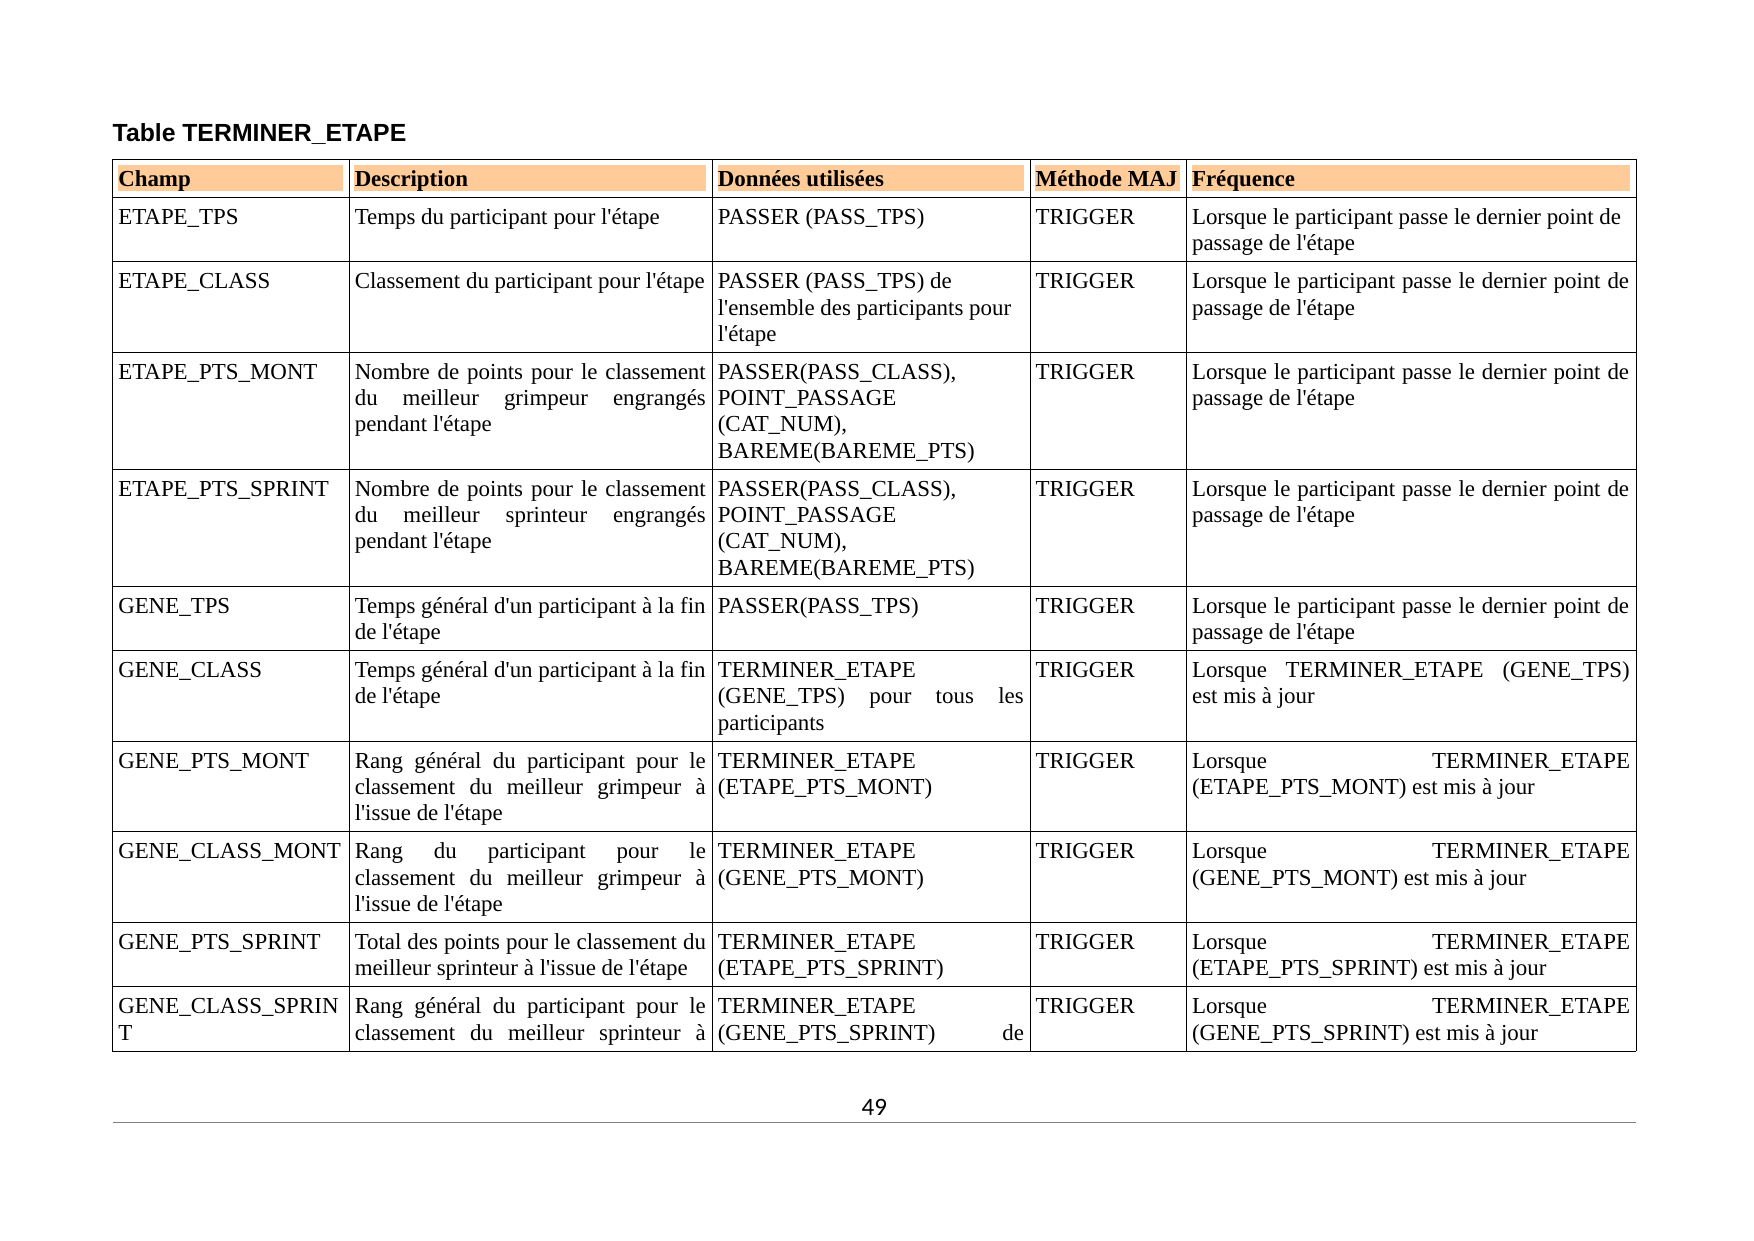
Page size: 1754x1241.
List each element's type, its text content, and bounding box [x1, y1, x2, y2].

table_cell Lorsque TERMINER_ETAPE (GENE_TPS) est mis à jour [1187, 651, 1636, 741]
table_cell Lorsque le participant passe le dernier point de passage de l'étape [1187, 587, 1636, 650]
table_cell Nombre de points pour le classement du meilleur sprinteur engrangés pendant l'étape [350, 470, 712, 586]
table_cell TERMINER_ETAPE (ETAPE_PTS_MONT) [713, 742, 1030, 831]
table_cell PASSER(PASS_CLASS), POINT_PASSAGE (CAT_NUM), BAREME(BAREME_PTS) [713, 470, 1030, 586]
table_header Données utilisées [713, 160, 1030, 197]
table_cell GENE_CLASS_MONT [113, 832, 349, 922]
table_cell Nombre de points pour le classement du meilleur grimpeur engrangés pendant l'étape [350, 353, 712, 469]
table_cell PASSER (PASS_TPS) [713, 198, 1030, 261]
table_cell Lorsque TERMINER_ETAPE (ETAPE_PTS_MONT) est mis à jour [1187, 742, 1636, 831]
table_cell TERMINER_ETAPE (GENE_TPS) pour tous les participants [713, 651, 1030, 741]
table_cell TERMINER_ETAPE (ETAPE_PTS_SPRINT) [713, 923, 1030, 986]
table_cell Temps général d'un participant à la fin de l'étape [350, 651, 712, 741]
table_cell Classement du participant pour l'étape [350, 262, 712, 352]
table_cell TERMINER_ETAPE (GENE_PTS_MONT) [713, 832, 1030, 922]
table_cell ETAPE_PTS_MONT [113, 353, 349, 469]
table_cell PASSER (PASS_TPS) de l'ensemble des participants pour l'étape [713, 262, 1030, 352]
table_cell Lorsque le participant passe le dernier point de passage de l'étape [1187, 198, 1636, 261]
table_cell Lorsque TERMINER_ETAPE (ETAPE_PTS_SPRINT) est mis à jour [1187, 923, 1636, 986]
table_cell TRIGGER [1031, 587, 1186, 650]
table_header Méthode MAJ [1031, 160, 1186, 197]
table_cell TRIGGER [1031, 198, 1186, 261]
table_cell ETAPE_PTS_SPRINT [113, 470, 349, 586]
table_cell TRIGGER [1031, 262, 1186, 352]
table_header Fréquence [1187, 160, 1636, 197]
table_cell GENE_CLASS [113, 651, 349, 741]
table_header Champ [113, 160, 349, 197]
table_cell TRIGGER [1031, 742, 1186, 831]
table_cell TRIGGER [1031, 651, 1186, 741]
table_cell Lorsque TERMINER_ETAPE (GENE_PTS_SPRINT) est mis à jour [1187, 987, 1636, 1051]
table_cell Lorsque le participant passe le dernier point de passage de l'étape [1187, 470, 1636, 586]
table_cell Total des points pour le classement du meilleur sprinteur à l'issue de l'étape [350, 923, 712, 986]
table_cell Rang général du participant pour le classement du meilleur grimpeur à l'issue de l'étape [350, 742, 712, 831]
table_cell GENE_PTS_SPRINT [113, 923, 349, 986]
table_cell TRIGGER [1031, 832, 1186, 922]
table_cell GENE_PTS_MONT [113, 742, 349, 831]
table_cell Temps du participant pour l'étape [350, 198, 712, 261]
table_cell ETAPE_TPS [113, 198, 349, 261]
table_cell Rang du participant pour le classement du meilleur grimpeur à l'issue de l'étape [350, 832, 712, 922]
table_cell GENE_TPS [113, 587, 349, 650]
table_header Description [350, 160, 712, 197]
table_cell GENE_CLASS_SPRINT [113, 987, 349, 1051]
table_cell Lorsque le participant passe le dernier point de passage de l'étape [1187, 262, 1636, 352]
table_cell PASSER(PASS_CLASS), POINT_PASSAGE (CAT_NUM), BAREME(BAREME_PTS) [713, 353, 1030, 469]
table_cell TRIGGER [1031, 353, 1186, 469]
table_cell Temps général d'un participant à la fin de l'étape [350, 587, 712, 650]
subtitle Table TERMINER_ETAPE [112, 118, 1636, 147]
table_cell Lorsque TERMINER_ETAPE (GENE_PTS_MONT) est mis à jour [1187, 832, 1636, 922]
table_cell Lorsque le participant passe le dernier point de passage de l'étape [1187, 353, 1636, 469]
table_cell TERMINER_ETAPE (GENE_PTS_SPRINT) de [713, 987, 1030, 1051]
table_cell Rang général du participant pour le classement du meilleur sprinteur à [350, 987, 712, 1051]
table_cell TRIGGER [1031, 987, 1186, 1051]
table_cell TRIGGER [1031, 470, 1186, 586]
table_cell TRIGGER [1031, 923, 1186, 986]
table_cell ETAPE_CLASS [113, 262, 349, 352]
table_cell PASSER(PASS_TPS) [713, 587, 1030, 650]
